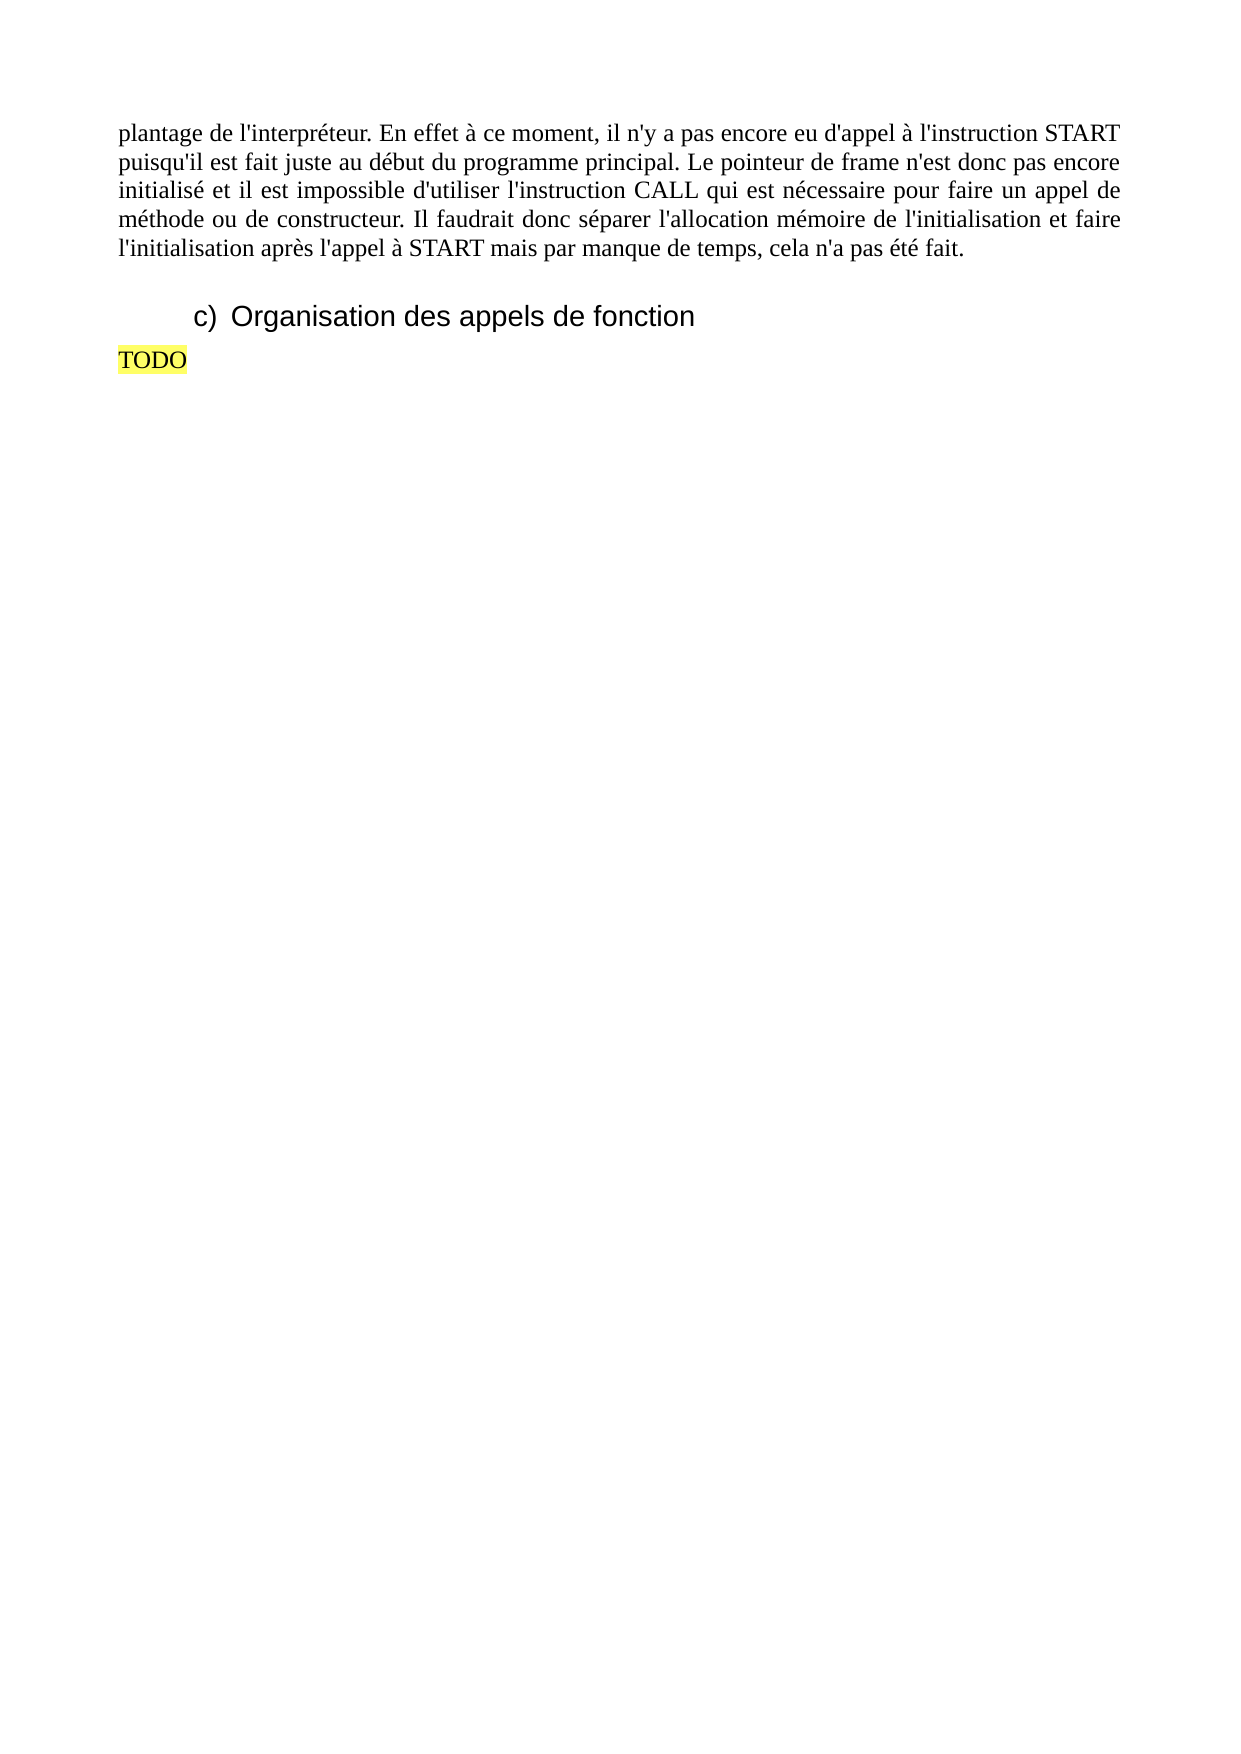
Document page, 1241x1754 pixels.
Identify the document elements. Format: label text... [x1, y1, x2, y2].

text plantage de l'interpréteur. En effet à ce moment, il n'y a pas encore eu d'appel à l'instruction START puisqu'il est fait juste au début du programme principal. Le pointeur de frame n'est donc pas encore initialisé et il est impossible d'utiliser l'instruction CALL qui est nécessaire pour faire un appel de méthode ou de constructeur. Il faudrait donc séparer l'allocation mémoire de l'initialisation et faire l'initialisation après l'appel à START mais par manque de temps, cela n'a pas été fait. [118, 118, 1122, 262]
subtitle Organisation des appels de fonction [193, 299, 1122, 333]
text TODO [118, 345, 1122, 374]
